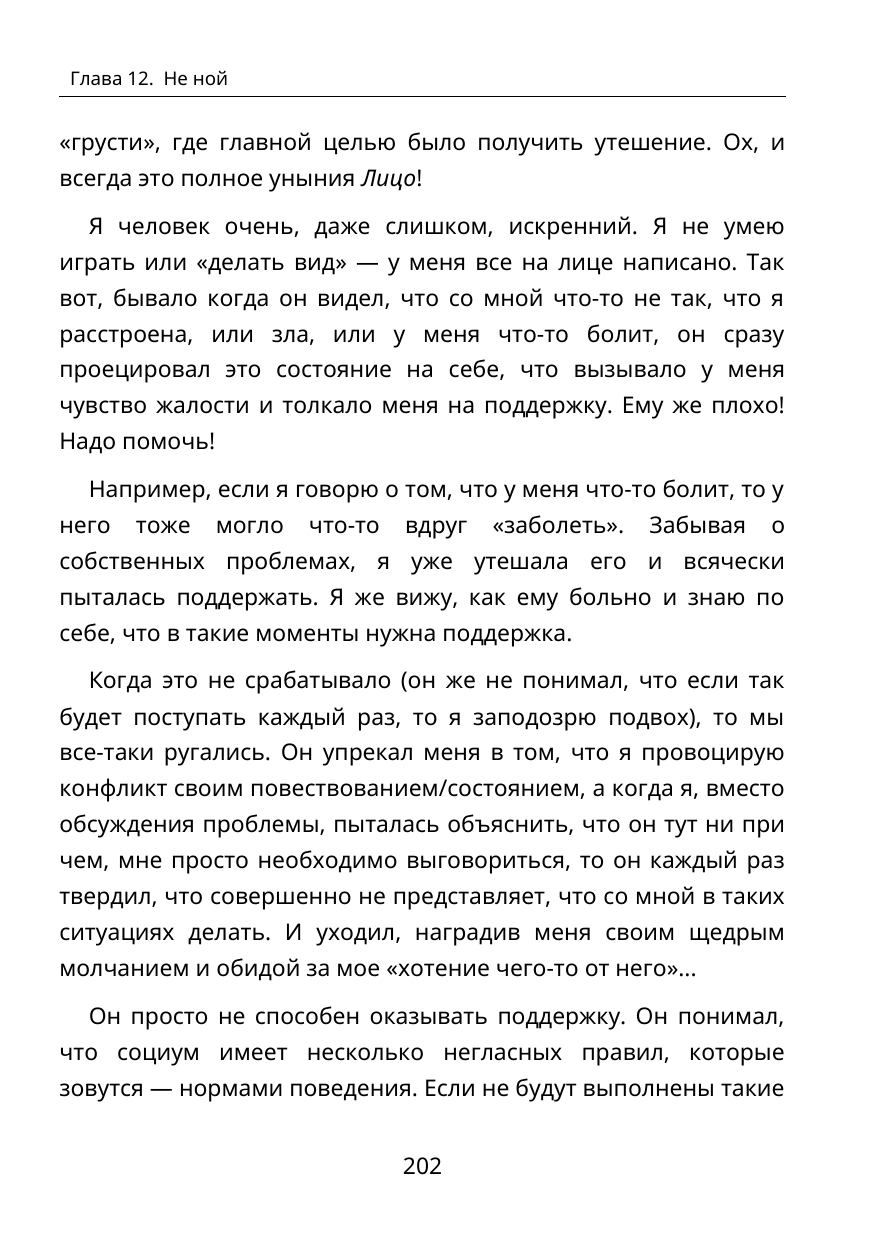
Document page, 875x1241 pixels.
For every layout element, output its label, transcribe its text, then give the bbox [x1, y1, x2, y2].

text Например, если я говорю о том, что у меня что-то болит, то у него тоже могло что-то вдруг «заболеть». Забывая о собственных проблемах, я уже утешала его и всячески пыталась поддержать. Я же вижу, как ему больно и знаю по себе, что в такие моменты нужна поддержка. [59, 473, 786, 648]
text «грусти», где главной целью было получить утешение. Ох, и всегда это полное уныния Лицо! [59, 126, 786, 193]
text Он просто не способен оказывать поддержку. Он понимал, что социум имеет несколько негласных правил, которые зовутся — нормами поведения. Если не будут выполнены такие [59, 1000, 786, 1103]
text Я человек очень, даже слишком, искренний. Я не умею играть или «делать вид» — у меня все на лице написано. Так вот, бывало когда он видел, что со мной что-то не так, что я расстроена, или зла, или у меня что-то болит, он сразу проецировал это состояние на себе, что вызывало у меня чувство жалости и толкало меня на поддержку. Ему же плохо! Надо помочь! [59, 210, 786, 457]
text Когда это не срабатывало (он же не понимал, что если так будет поступать каждый раз, то я заподозрю подвох), то мы все-таки ругались. Он упрекал меня в том, что я провоцирую конфликт своим повествованием/состоянием, а когда я, вместо обсуждения проблемы, пыталась объяснить, что он тут ни при чем, мне просто необходимо выговориться, то он каждый раз твердил, что совершенно не представляет, что со мной в таких ситуациях делать. И уходил, наградив меня своим щедрым молчанием и обидой за мое «хотение чего-то от него»... [59, 664, 786, 983]
